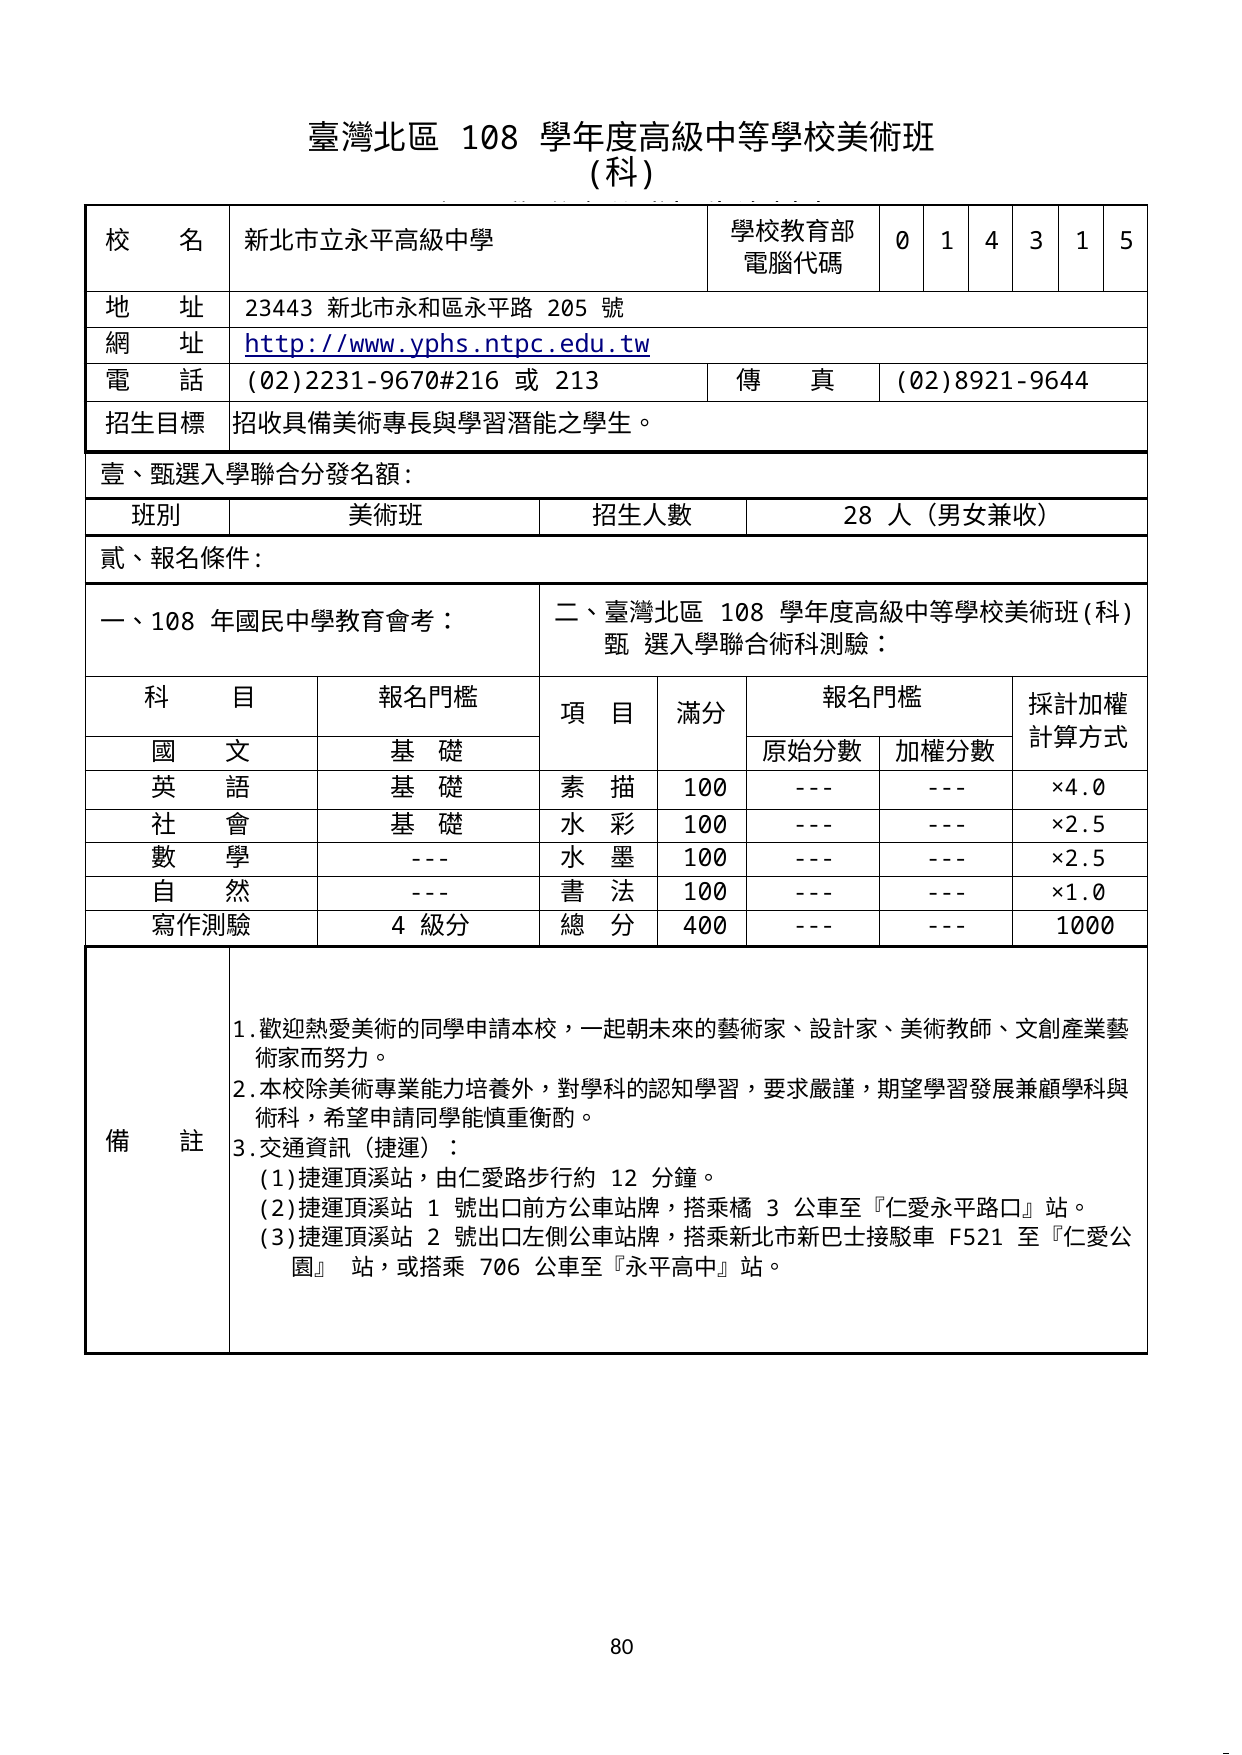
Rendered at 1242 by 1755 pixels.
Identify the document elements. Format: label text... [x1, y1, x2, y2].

table_cell 英 語 [86, 771, 317, 809]
table_cell 傳 真 [708, 364, 879, 401]
table_cell 水 墨 [540, 843, 657, 876]
table_header 5 [1104, 206, 1147, 291]
table_cell 地 址 [87, 292, 229, 327]
table_cell --- [880, 810, 1012, 842]
table_cell 1000 [1013, 911, 1147, 945]
table_header 1 [924, 206, 968, 291]
table_cell --- [880, 877, 1012, 909]
table_cell --- [747, 877, 879, 909]
table_cell 社 會 [86, 810, 317, 842]
table_header 新北市立永平高級中學 [230, 206, 707, 291]
table_cell 基 礎 [318, 737, 539, 770]
table_header 1 [1059, 206, 1103, 291]
table_cell 素 描 [540, 771, 657, 809]
table_cell 基 礎 [318, 810, 539, 842]
table_cell 班別 [86, 500, 229, 534]
table_cell 數 學 [86, 843, 317, 876]
table_header 0 [880, 206, 923, 291]
table_cell 貳、報名條件: [86, 537, 1147, 582]
table_cell 書 法 [540, 877, 657, 909]
table_cell --- [318, 877, 539, 909]
table_cell --- [880, 771, 1012, 809]
table_cell 招生目標 [87, 402, 229, 450]
table_cell 科 目 [86, 677, 317, 736]
table_cell 100 [658, 877, 746, 909]
table_cell --- [747, 771, 879, 809]
table_cell 壹、甄選入學聯合分發名額: [86, 454, 1147, 497]
table_cell --- [880, 911, 1012, 945]
table_cell 自 然 [86, 877, 317, 909]
table_cell 美術班 [230, 500, 539, 534]
table_cell 電 話 [87, 364, 229, 401]
table_cell 1.歡迎熱愛美術的同學申請本校，一起朝未來的藝術家、設計家、美術教師、文創產業藝 術家而努力。 2.本校除美術專業能力培養外，對學科的認知學習，要求嚴謹，期望學習發展兼顧學科與 術科，希望申請同學能慎重衡酌。 3.交通資訊（捷運）： (1)捷運頂溪站，由仁愛路步行約 12 分鐘。 (2)捷運頂溪站 1 號出口前方公車站牌，搭乘橘 3 公車至『仁愛永平路口』站。 (3)捷運頂溪站 2 號出口左側公車站牌，搭乘新北市新巴士接駁車 F521 至『仁愛公園』 站，或搭乘 706 公車至『永平高中』站。 [230, 948, 1147, 1352]
table_cell 基 礎 [318, 771, 539, 809]
table_cell ×4.0 [1013, 771, 1147, 809]
table_cell 原始分數 [747, 737, 879, 770]
table_cell --- [747, 810, 879, 842]
table_cell 採計加權 計算方式 [1013, 677, 1147, 770]
table_cell --- [747, 911, 879, 945]
table_cell ×1.0 [1013, 877, 1147, 909]
table_cell 報名門檻 [747, 677, 1012, 736]
table_cell http://www.yphs.ntpc.edu.tw [230, 328, 1147, 363]
table_cell (02)2231-9670#216 或 213 [230, 364, 707, 401]
table_header 3 [1013, 206, 1058, 291]
table_cell --- [880, 843, 1012, 876]
table_cell 23443 新北市永和區永平路 205 號 [230, 292, 1147, 327]
table_cell 100 [658, 771, 746, 809]
table_cell 400 [658, 911, 746, 945]
table_cell 總 分 [540, 911, 657, 945]
table_header 校 名 [87, 206, 229, 291]
table_cell 招收具備美術專長與學習潛能之學生。 [230, 402, 1147, 450]
table_cell (02)8921-9644 [880, 364, 1147, 401]
table_cell 網 址 [87, 328, 229, 363]
table_cell 寫作測驗 [86, 911, 317, 945]
table_cell 一、108 年國民中學教育會考： [86, 585, 539, 676]
table_cell 4 級分 [318, 911, 539, 945]
table_cell --- [318, 843, 539, 876]
table_cell 28 人（男女兼收） [747, 500, 1147, 534]
table_cell --- [747, 843, 879, 876]
table_header 學校教育部 電腦代碼 [708, 206, 879, 291]
table_cell 項 目 [540, 677, 657, 770]
table_cell 100 [658, 843, 746, 876]
table_cell 備 註 [87, 948, 229, 1352]
table_cell 加權分數 [880, 737, 1012, 770]
table_cell 二、臺灣北區 108 學年度高級中等學校美術班(科)甄 選入學聯合術科測驗： [540, 585, 1147, 676]
table_cell 滿分 [658, 677, 746, 770]
table_cell ×2.5 [1013, 810, 1147, 842]
table_cell 國 文 [86, 737, 317, 770]
table_cell 報名門檻 [318, 677, 539, 736]
table_cell 招生人數 [540, 500, 746, 534]
table_cell 100 [658, 810, 746, 842]
table_cell 水 彩 [540, 810, 657, 842]
table_header 4 [969, 206, 1012, 291]
table_cell ×2.5 [1013, 843, 1147, 876]
